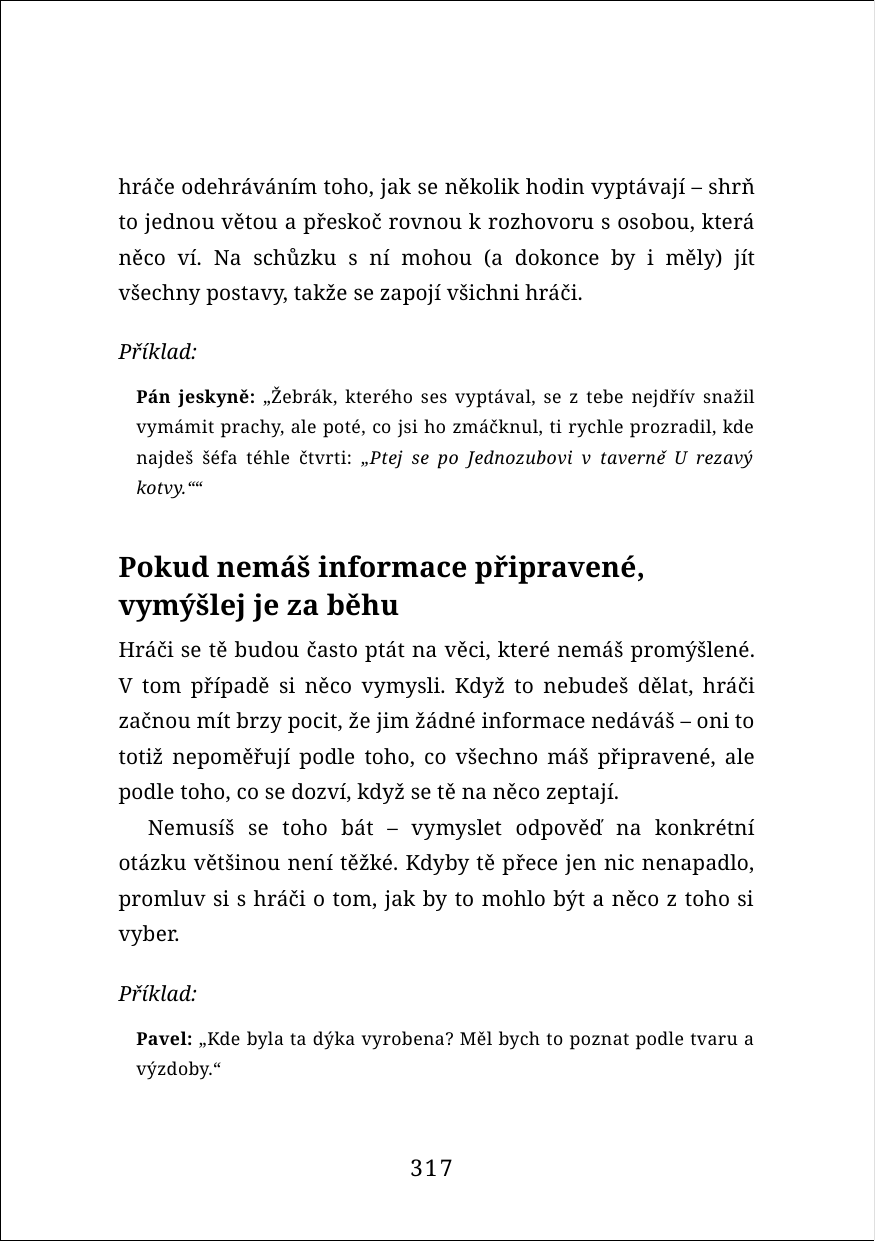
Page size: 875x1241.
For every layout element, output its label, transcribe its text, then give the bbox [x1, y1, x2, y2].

text Příklad: [118, 979, 756, 1007]
text Hráči se tě budou často ptát na věci, které nemáš promýšlené. V tom případě si něco vymysli. Když to nebudeš dělat, hráči začnou mít brzy pocit, že jim žádné informace nedáváš – oni to totiž nepoměřují podle toho, co všechno máš připravené, ale podle toho, co se dozví, když se tě na něco zeptají. Nemusíš se toho bát – vymyslet odpověď na konkrétní otázku většinou není těžké. Kdyby tě přece jen nic nenapadlo, promluv si s hráči o tom, jak by to mohlo být a něco z toho si vyber. [118, 635, 756, 948]
text Příklad: [118, 337, 756, 366]
text hráče odehráváním toho, jak se několik hodin vyptávají – shrň to jednou větou a přeskoč rovnou k rozhovoru s osobou, která něco ví. Na schůzku s ní mohou (a dokonce by i měly) jít všechny postavy, takže se zapojí všichni hráči. [118, 172, 756, 307]
text Pavel: „Kde byla ta dýka vyrobena? Měl bych to poznat podle tvaru a výzdoby.“ [136, 1026, 756, 1080]
subtitle Pokud nemáš informace připravené, vymýšlej je za běhu [118, 547, 756, 624]
text Pán jeskyně: „Žebrák, kterého ses vyptával, se z tebe nejdřív snažil vymámit prachy, ale poté, co jsi ho zmáčknul, ti rychle prozradil, kde najdeš šéfa téhle čtvrti: „Ptej se po Jednozubovi v taverně U rezavý kotvy.““ [136, 385, 756, 499]
